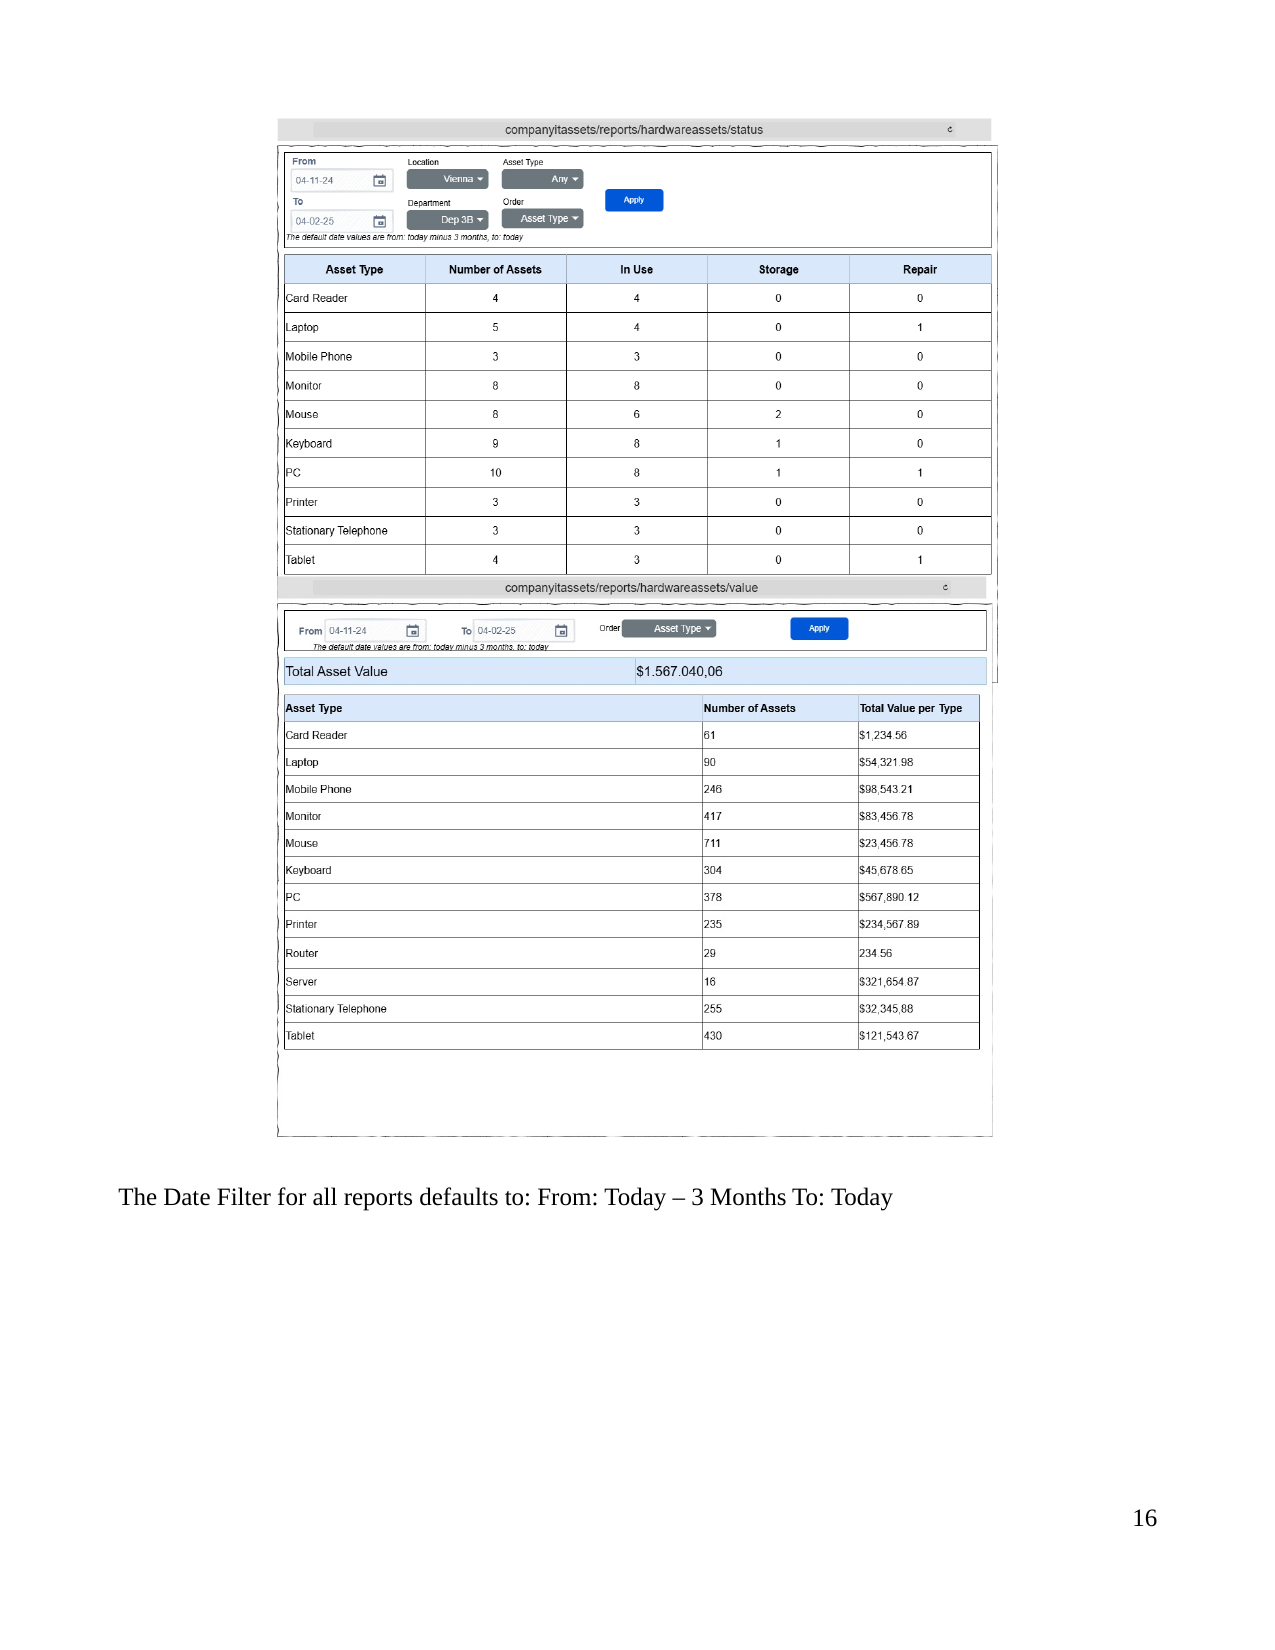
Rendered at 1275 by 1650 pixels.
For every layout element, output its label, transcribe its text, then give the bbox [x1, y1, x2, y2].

text The Date Filter for all reports defaults to: From: Today – 3 Months To: Today [118, 1182, 1157, 1211]
picture [277, 118, 998, 1137]
